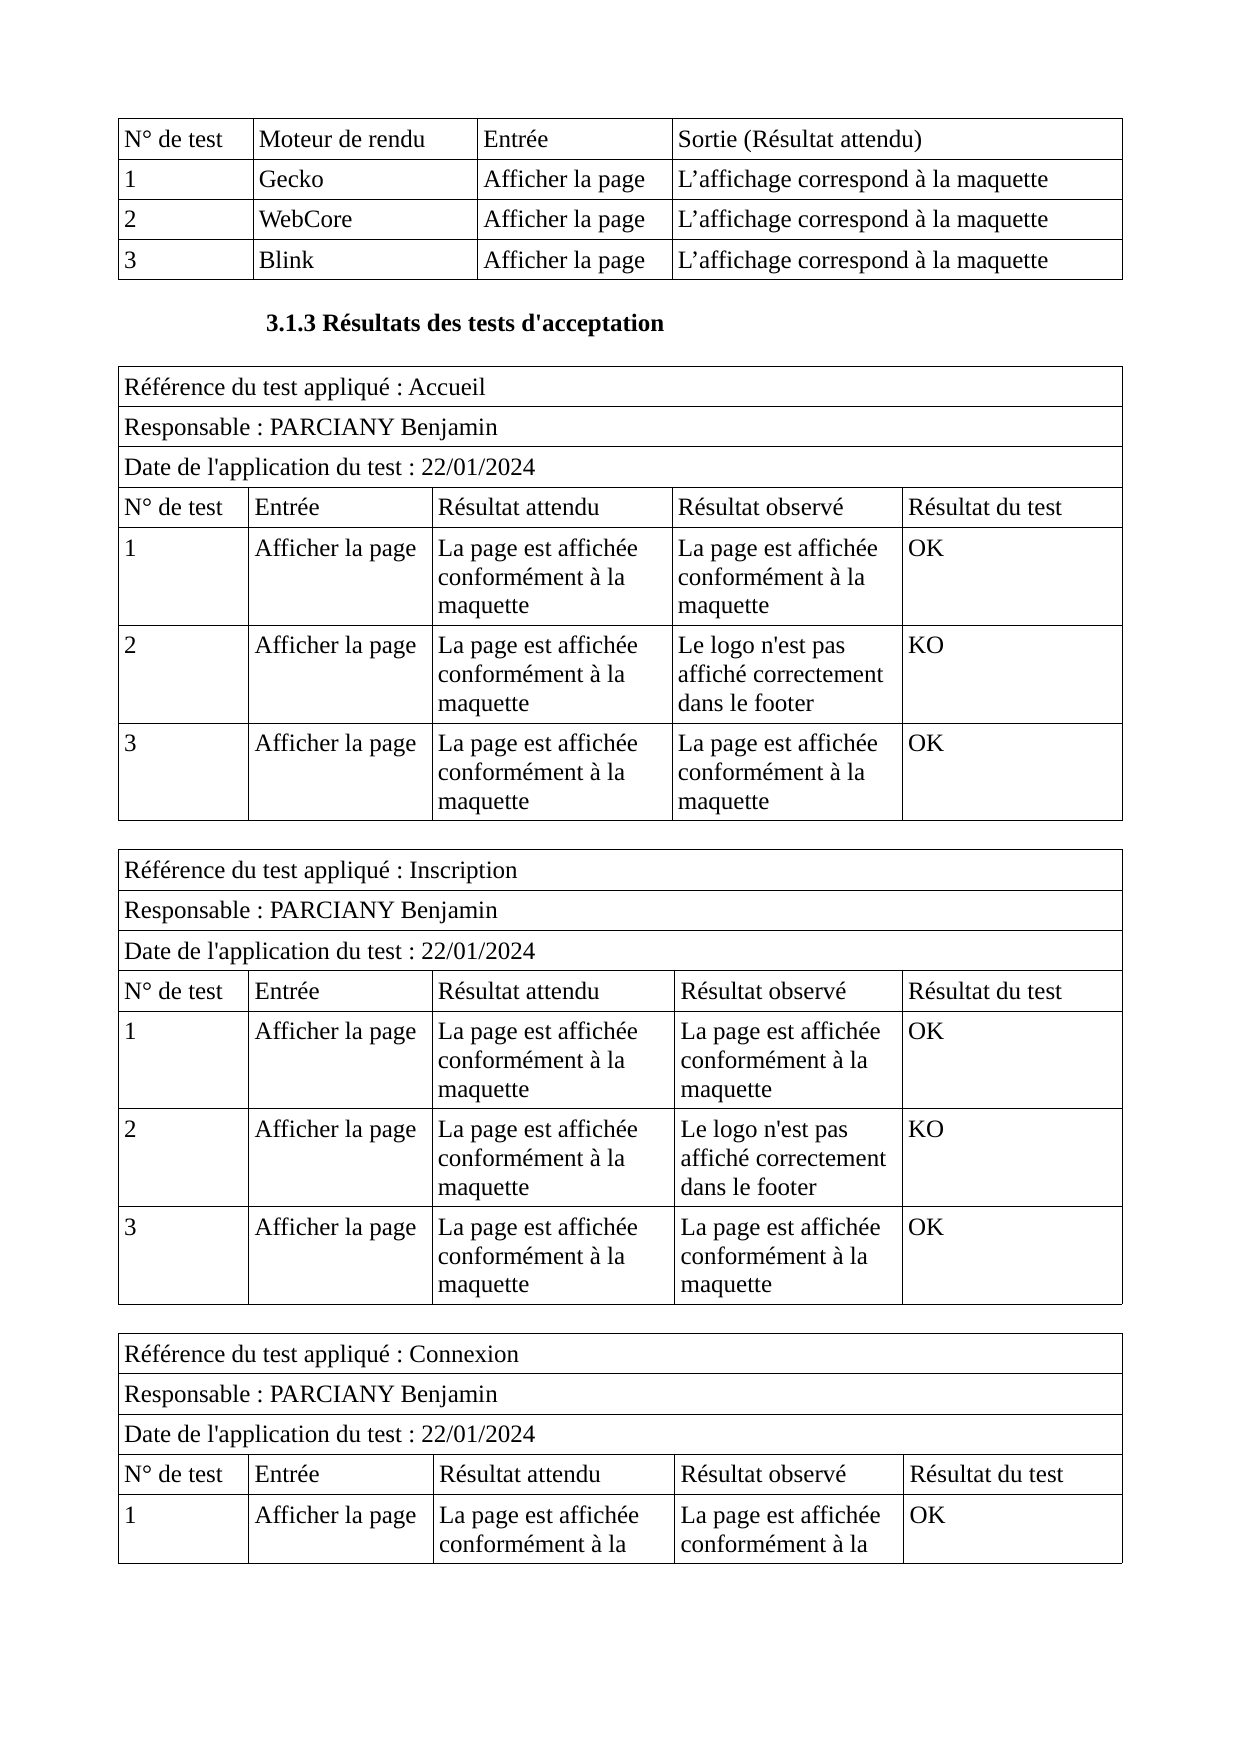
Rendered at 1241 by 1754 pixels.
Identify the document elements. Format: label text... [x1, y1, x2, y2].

table_cell La page est affichée conformément à la maquette [675, 1012, 902, 1108]
table_cell La page est affichée conformément à la maquette [433, 1012, 674, 1108]
table_cell Date de l'application du test : 22/01/2024 [119, 1415, 1122, 1454]
table_cell Afficher la page [478, 160, 672, 199]
table_cell Afficher la page [249, 1012, 432, 1108]
table_cell OK [904, 1495, 1122, 1563]
table_cell La page est affichée conformément à la maquette [675, 1207, 902, 1304]
table_cell Afficher la page [478, 200, 672, 239]
table_cell Afficher la page [249, 528, 432, 625]
table_cell Entrée [249, 488, 432, 527]
table_cell 2 [119, 626, 248, 723]
table_cell Le logo n'est pas affiché correctement dans le footer [675, 1109, 902, 1206]
table_cell La page est affichée conformément à la maquette [433, 528, 672, 625]
table_cell Responsable : PARCIANY Benjamin [119, 891, 1122, 930]
table_cell Résultat du test [904, 1455, 1122, 1494]
table_cell Blink [254, 240, 477, 279]
table_cell KO [903, 626, 1122, 723]
table_cell Résultat attendu [433, 971, 674, 1011]
table_cell La page est affichée conformément à la maquette [673, 528, 902, 625]
table_cell Sortie (Résultat attendu) [673, 119, 1122, 158]
table_cell Responsable : PARCIANY Benjamin [119, 407, 1122, 446]
table_cell N° de test [119, 119, 253, 158]
table_cell 3 [119, 240, 253, 279]
table_cell Afficher la page [478, 240, 672, 279]
table_cell Entrée [249, 971, 432, 1011]
text 3.1.3 Résultats des tests d'acceptation [118, 308, 1122, 337]
table_cell Résultat attendu [433, 488, 672, 527]
table_cell L’affichage correspond à la maquette [673, 240, 1122, 279]
table_cell Résultat observé [673, 488, 902, 527]
table_cell Date de l'application du test : 22/01/2024 [119, 931, 1122, 970]
table_cell Entrée [249, 1455, 433, 1494]
table_cell La page est affichée conformément à la [434, 1495, 674, 1563]
table_cell 1 [119, 1012, 248, 1108]
table_cell 2 [119, 1109, 248, 1206]
table_cell N° de test [119, 1455, 248, 1494]
table_cell L’affichage correspond à la maquette [673, 200, 1122, 239]
table_cell Afficher la page [249, 1207, 432, 1304]
table_cell 1 [119, 1495, 248, 1563]
table_cell Entrée [478, 119, 672, 158]
table_cell Afficher la page [249, 724, 432, 820]
table_cell 1 [119, 528, 248, 625]
table_cell N° de test [119, 488, 248, 527]
table_cell Le logo n'est pas affiché correctement dans le footer [673, 626, 902, 723]
table_cell Résultat observé [675, 971, 902, 1011]
table_cell Moteur de rendu [254, 119, 477, 158]
table_cell 3 [119, 724, 248, 820]
table_cell La page est affichée conformément à la maquette [433, 1207, 674, 1304]
table_cell Afficher la page [249, 1109, 432, 1206]
table_cell La page est affichée conformément à la [675, 1495, 903, 1563]
table_cell Afficher la page [249, 626, 432, 723]
table_cell 3 [119, 1207, 248, 1304]
table_cell Résultat du test [903, 971, 1122, 1011]
table_header Référence du test appliqué : Inscription [119, 850, 1122, 889]
table_cell Responsable : PARCIANY Benjamin [119, 1374, 1122, 1413]
table_cell WebCore [254, 200, 477, 239]
table_cell OK [903, 724, 1122, 820]
table_cell Résultat observé [675, 1455, 903, 1494]
table_cell Date de l'application du test : 22/01/2024 [119, 447, 1122, 487]
table_header Référence du test appliqué : Connexion [119, 1334, 1122, 1373]
table_cell Afficher la page [249, 1495, 433, 1563]
table_cell OK [903, 1012, 1122, 1108]
table_cell N° de test [119, 971, 248, 1011]
table_cell Résultat du test [903, 488, 1122, 527]
table_header Référence du test appliqué : Accueil [119, 367, 1122, 406]
table_cell KO [903, 1109, 1122, 1206]
table_cell La page est affichée conformément à la maquette [673, 724, 902, 820]
table_cell OK [903, 528, 1122, 625]
table_cell 1 [119, 160, 253, 199]
table_cell La page est affichée conformément à la maquette [433, 1109, 674, 1206]
table_cell L’affichage correspond à la maquette [673, 160, 1122, 199]
table_cell Résultat attendu [434, 1455, 674, 1494]
table_cell La page est affichée conformément à la maquette [433, 626, 672, 723]
table_cell Gecko [254, 160, 477, 199]
table_cell OK [903, 1207, 1122, 1304]
table_cell La page est affichée conformément à la maquette [433, 724, 672, 820]
table_cell 2 [119, 200, 253, 239]
